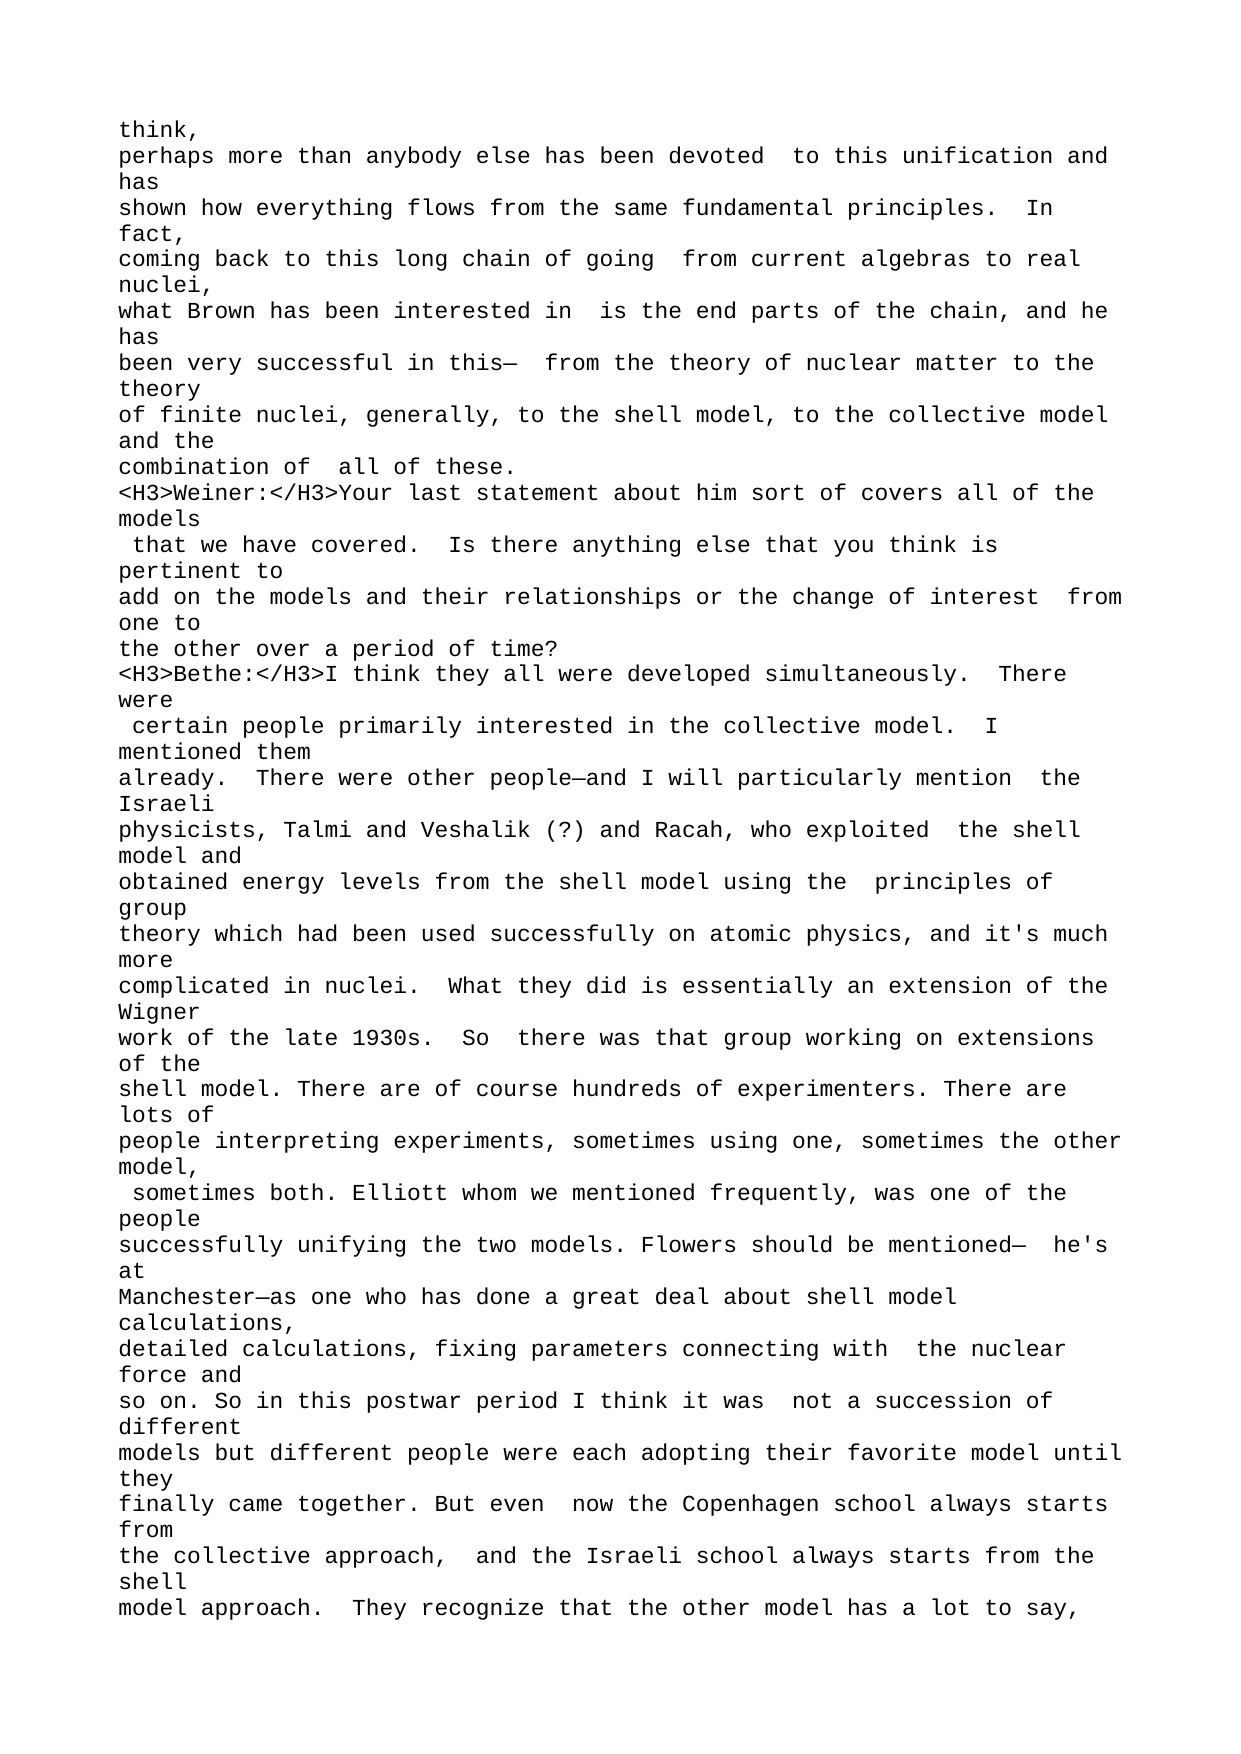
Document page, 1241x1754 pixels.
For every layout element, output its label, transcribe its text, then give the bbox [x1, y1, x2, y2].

text of finite nuclei, generally, to the shell model, to the collective model and the [118, 403, 1122, 455]
text physicists, Talmi and Veshalik (?) and Racah, who exploited the shell model and [118, 818, 1122, 870]
text successfully unifying the two models. Flowers should be mentioned— he's at [118, 1233, 1122, 1285]
text detailed calculations, fixing parameters connecting with the nuclear force and [118, 1337, 1122, 1389]
text add on the models and their relationships or the change of interest from one to [118, 585, 1122, 637]
text shell model. There are of course hundreds of experimenters. There are lots of [118, 1078, 1122, 1130]
text been very successful in this— from the theory of nuclear matter to the theory [118, 352, 1122, 403]
text <H3>Bethe:</H3>I think they all were developed simultaneously. There were [118, 663, 1122, 715]
text theory which had been used successfully on atomic physics, and it's much more [118, 922, 1122, 974]
text think, [118, 118, 1122, 144]
text what Brown has been interested in is the end parts of the chain, and he has [118, 300, 1122, 352]
text finally came together. But even now the Copenhagen school always starts from [118, 1493, 1122, 1545]
text the collective approach, and the Israeli school always starts from the shell [118, 1545, 1122, 1597]
text shown how everything flows from the same fundamental principles. In fact, [118, 196, 1122, 248]
text complicated in nuclei. What they did is essentially an extension of the Wigner [118, 974, 1122, 1026]
text the other over a period of time? [118, 637, 1122, 663]
text perhaps more than anybody else has been devoted to this unification and has [118, 144, 1122, 196]
text <H3>Weiner:</H3>Your last statement about him sort of covers all of the models [118, 481, 1122, 533]
text already. There were other people—and I will particularly mention the Israeli [118, 767, 1122, 818]
text combination of all of these. [118, 455, 1122, 481]
text obtained energy levels from the shell model using the principles of group [118, 870, 1122, 922]
text Manchester—as one who has done a great deal about shell model calculations, [118, 1285, 1122, 1337]
text so on. So in this postwar period I think it was not a succession of different [118, 1389, 1122, 1441]
text people interpreting experiments, sometimes using one, sometimes the other model, [118, 1130, 1122, 1182]
text certain people primarily interested in the collective model. I mentioned them [118, 715, 1122, 767]
text that we have covered. Is there anything else that you think is pertinent to [118, 533, 1122, 585]
text sometimes both. Elliott whom we mentioned frequently, was one of the people [118, 1182, 1122, 1233]
text coming back to this long chain of going from current algebras to real nuclei, [118, 248, 1122, 300]
text work of the late 1930s. So there was that group working on extensions of the [118, 1026, 1122, 1078]
text models but different people were each adopting their favorite model until they [118, 1441, 1122, 1493]
text model approach. They recognize that the other model has a lot to say, [118, 1597, 1122, 1622]
